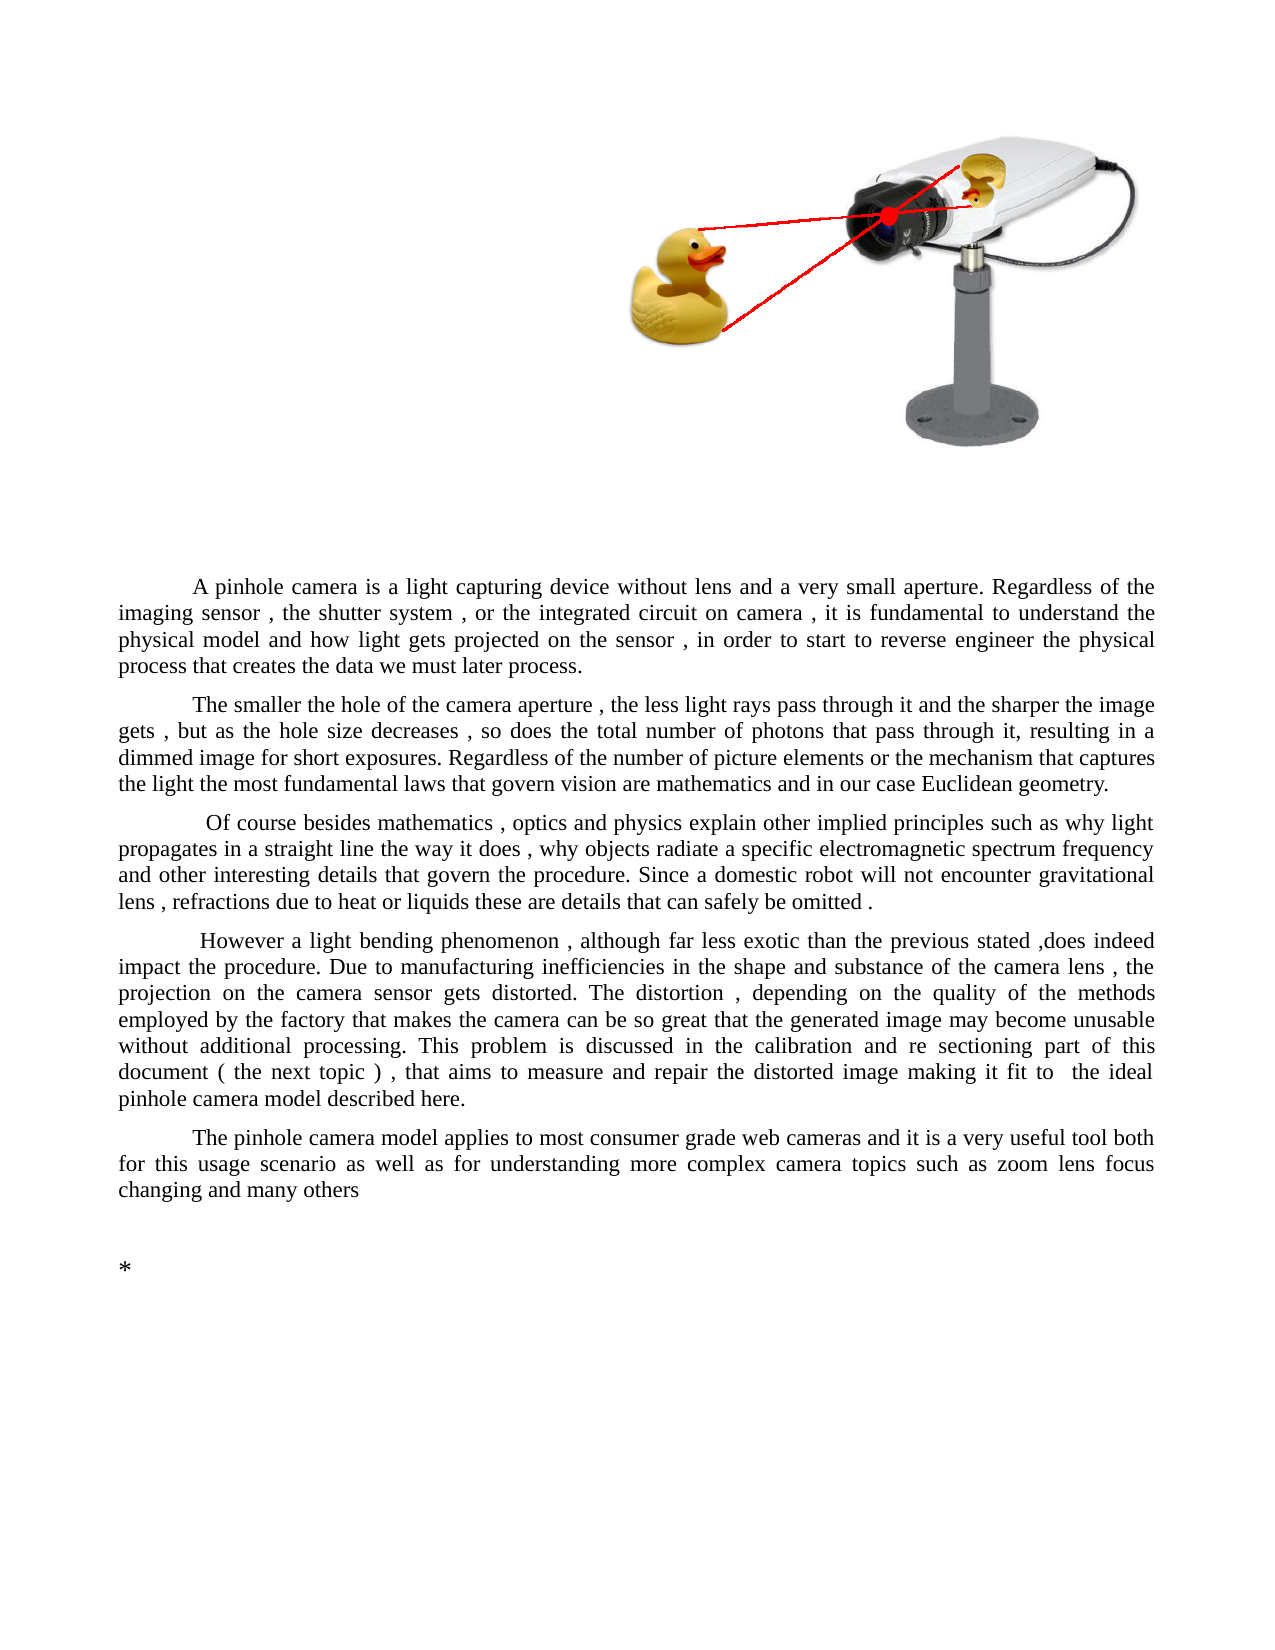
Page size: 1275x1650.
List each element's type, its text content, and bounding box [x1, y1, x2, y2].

text The smaller the hole of the camera aperture , the less light rays pass through it and the sharper the image gets , but as the hole size decreases , so does the total number of photons that pass through it, resulting in a dimmed image for short exposures. Regardless of the number of picture elements or the mechanism that captures the light the most fundamental laws that govern vision are mathematics and in our case Euclidean geometry. [118, 691, 1157, 796]
picture [626, 131, 1140, 448]
text A pinhole camera is a light capturing device without lens and a very small aperture. Regardless of the imaging sensor , the shutter system , or the integrated circuit on camera , it is fundamental to understand the physical model and how light gets projected on the sensor , in order to start to reverse engineer the physical process that creates the data we must later process. [118, 573, 1157, 678]
text * [118, 1254, 1157, 1285]
text However a light bending phenomenon , although far less exotic than the previous stated ,does indeed impact the procedure. Due to manufacturing inefficiencies in the shape and substance of the camera lens , the projection on the camera sensor gets distorted. The distortion , depending on the quality of the methods employed by the factory that makes the camera can be so great that the generated image may become unusable without additional processing. This problem is discussed in the calibration and re sectioning part of this document ( the next topic ) , that aims to measure and repair the distorted image making it fit to the ideal pinhole camera model described here. [118, 927, 1157, 1111]
text The pinhole camera model applies to most consumer grade web cameras and it is a very useful tool both for this usage scenario as well as for understanding more complex camera topics such as zoom lens focus changing and many others [118, 1124, 1157, 1203]
text Of course besides mathematics , optics and physics explain other implied principles such as why light propagates in a straight line the way it does , why objects radiate a specific electromagnetic spectrum frequency and other interesting details that govern the procedure. Since a domestic robot will not encounter gravitational lens , refractions due to heat or liquids these are details that can safely be omitted . [118, 809, 1157, 914]
